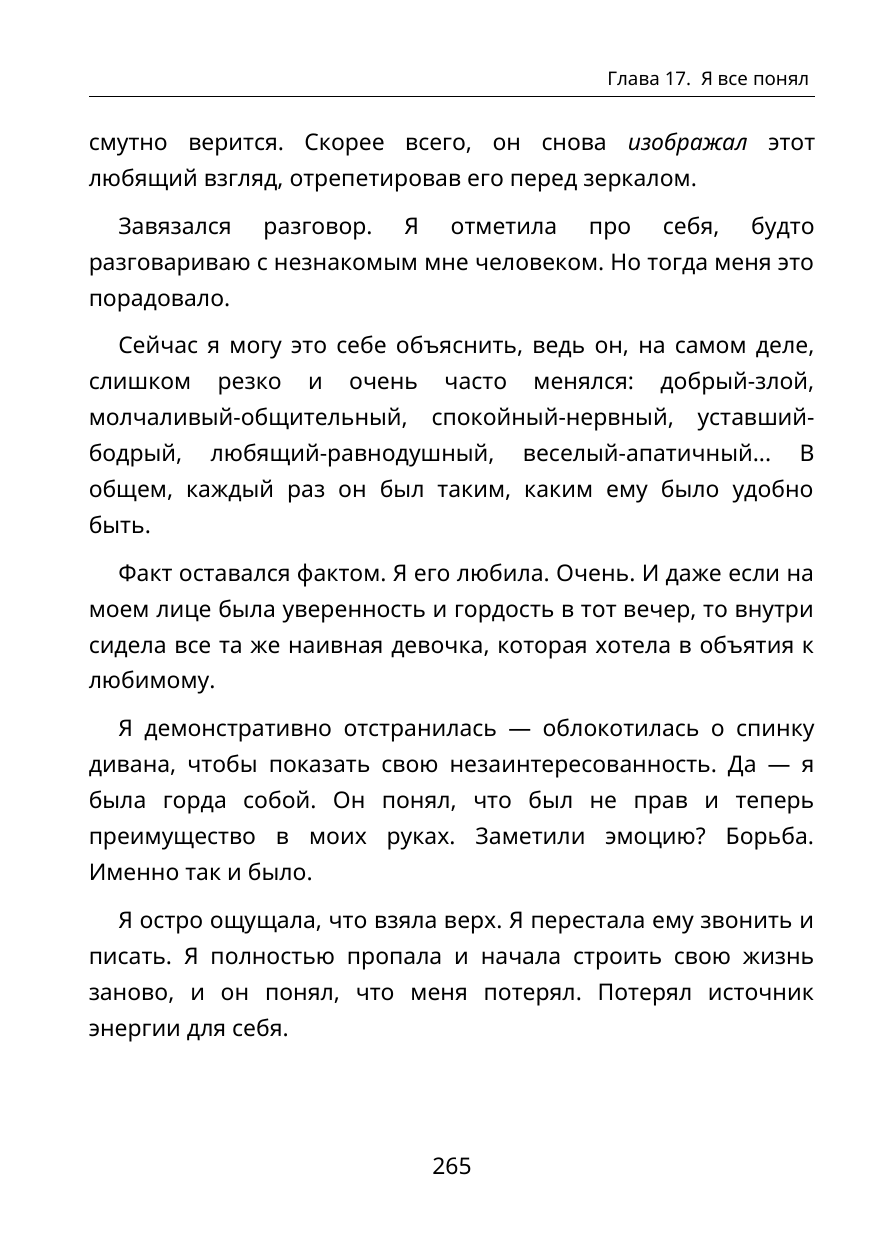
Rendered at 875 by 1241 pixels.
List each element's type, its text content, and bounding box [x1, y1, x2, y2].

text смутно верится. Скорее всего, он снова изображал этот любящий взгляд, отрепетировав его перед зеркалом. [88, 126, 815, 193]
text Я остро ощущала, что взяла верх. Я перестала ему звонить и писать. Я полностью пропала и начала строить свою жизнь заново, и он понял, что меня потерял. Потерял источник энергии для себя. [88, 904, 815, 1043]
text Я демонстративно отстранилась — облокотилась о спинку дивана, чтобы показать свою незаинтересованность. Да — я была горда собой. Он понял, что был не прав и теперь преимущество в моих руках. Заметили эмоцию? Борьба. Именно так и было. [88, 712, 815, 887]
text Сейчас я могу это себе объяснить, ведь он, на самом деле, слишком резко и очень часто менялся: добрый-злой, молчаливый-общительный, спокойный-нервный, уставший-бодрый, любящий-равнодушный, веселый-апатичный... В общем, каждый раз он был таким, каким ему было удобно быть. [88, 329, 815, 540]
text Завязался разговор. Я отметила про себя, будто разговариваю с незнакомым мне человеком. Но тогда меня это порадовало. [88, 210, 815, 313]
text Факт оставался фактом. Я его любила. Очень. И даже если на моем лице была уверенность и гордость в тот вечер, то внутри сидела все та же наивная девочка, которая хотела в объятия к любимому. [88, 557, 815, 696]
